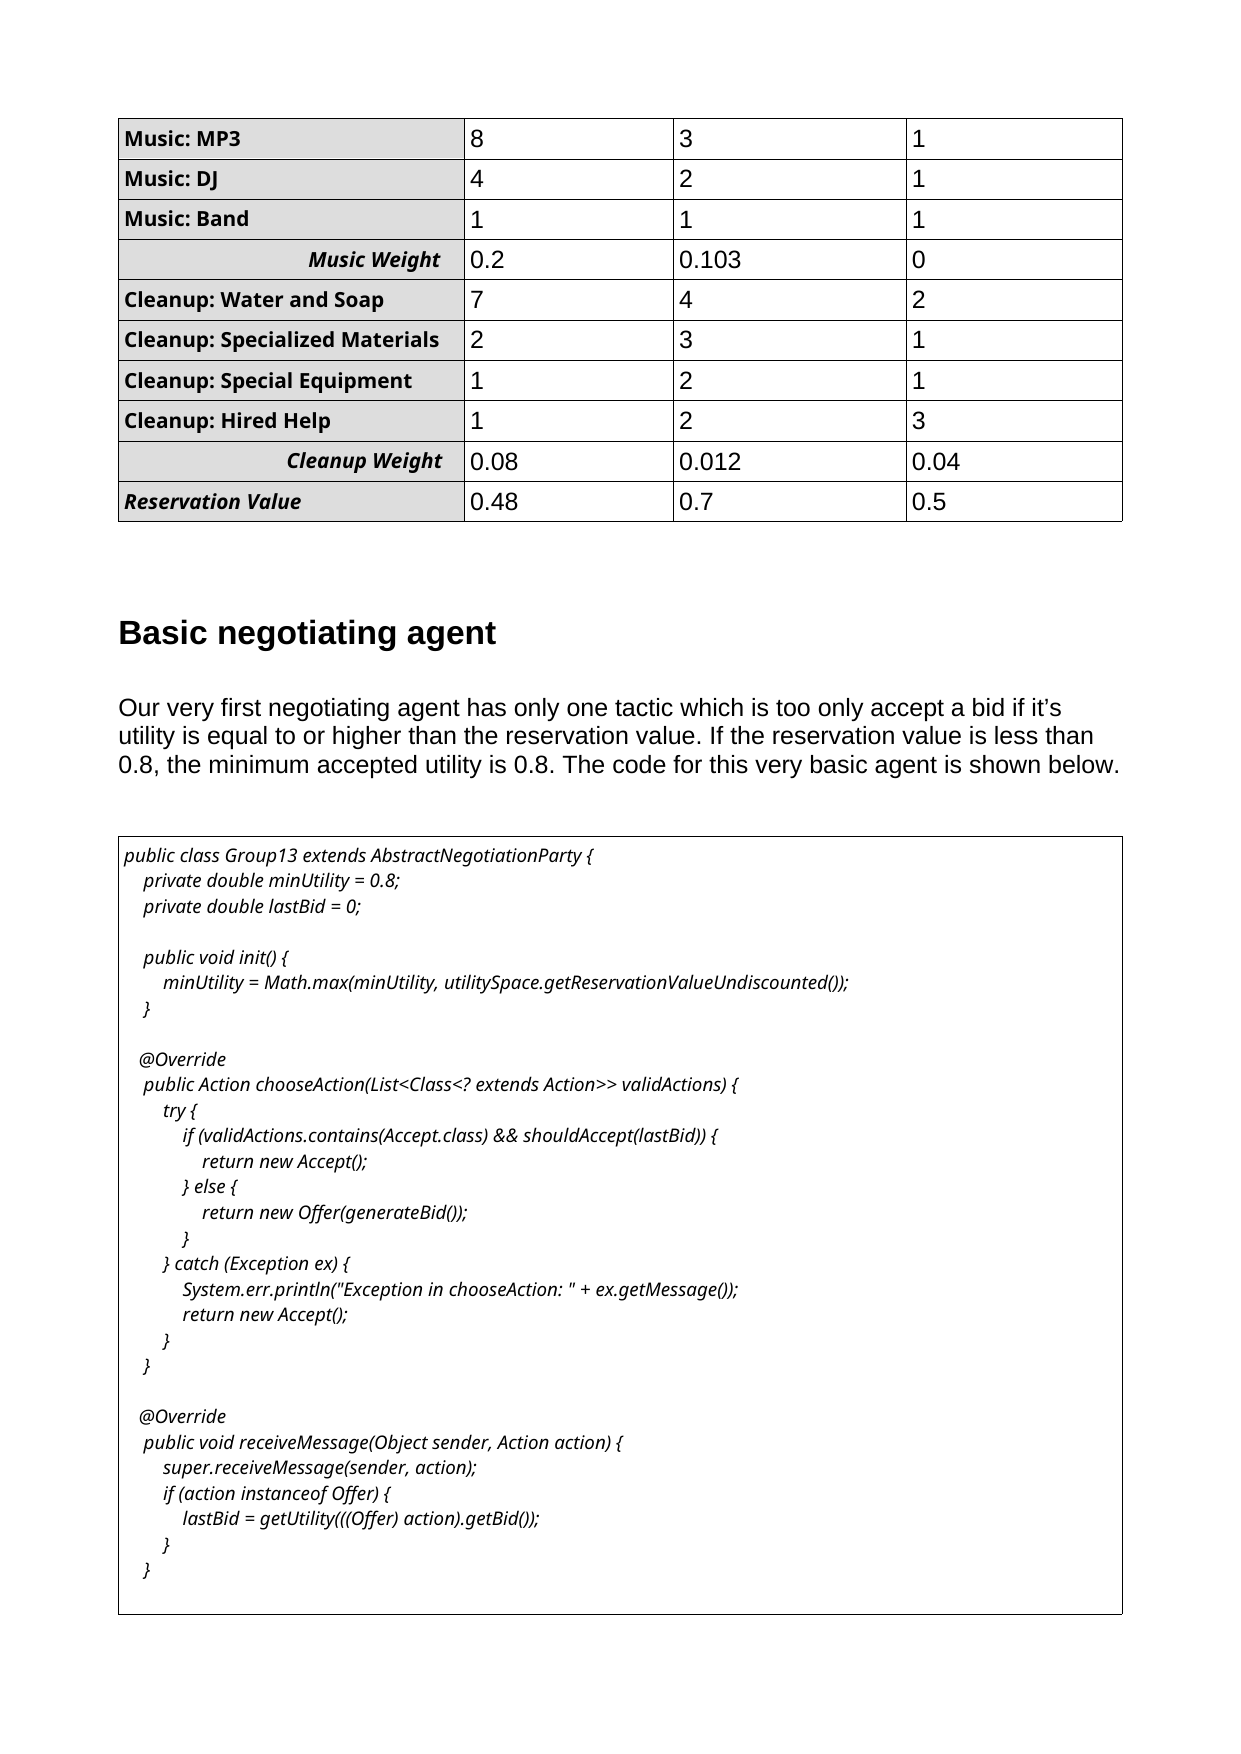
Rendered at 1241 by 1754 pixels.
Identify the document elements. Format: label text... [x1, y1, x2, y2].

table_cell 1 [465, 200, 673, 239]
table_cell 3 [674, 119, 906, 158]
table_cell 0.04 [907, 442, 1122, 481]
table_cell 0.08 [465, 442, 673, 481]
table_cell 3 [907, 401, 1122, 441]
table_cell 0.2 [465, 240, 673, 279]
table_cell 1 [674, 200, 906, 239]
table_cell Reservation Value [119, 482, 464, 521]
table_header public class Group13 extends AbstractNegotiationParty { private double minUtility = 0.8; private double lastBid = 0; public void init() { minUtility = Math.max(minUtility, utilitySpace.getReservationValueUndiscounted()); } @Override public Action chooseAction(List<Class<? extends Action>> validActions) { try { if (validActions.contains(Accept.class) && shouldAccept(lastBid)) { return new Accept(); } else { return new Offer(generateBid()); } } catch (Exception ex) { System.err.println("Exception in chooseAction: " + ex.getMessage()); return new Accept(); } } @Override public void receiveMessage(Object sender, Action action) { super.receiveMessage(sender, action); if (action instanceof Offer) { lastBid = getUtility(((Offer) action).getBid()); } } [119, 837, 1122, 1613]
table_cell 0 [907, 240, 1122, 279]
table_cell 8 [465, 119, 673, 158]
table_cell Cleanup: Specialized Materials [119, 321, 464, 360]
table_cell 1 [907, 361, 1122, 400]
table_cell 3 [674, 321, 906, 360]
table_cell Cleanup Weight [119, 442, 464, 481]
table_cell 1 [907, 160, 1122, 199]
table_cell Cleanup: Hired Help [119, 401, 464, 441]
subtitle Basic negotiating agent [118, 613, 1122, 651]
table_cell 0.7 [674, 482, 906, 521]
table_cell 1 [907, 200, 1122, 239]
table_cell Cleanup: Special Equipment [119, 361, 464, 400]
table_cell 2 [674, 160, 906, 199]
table_cell Music: MP3 [119, 119, 464, 158]
table_cell Music: DJ [119, 160, 464, 199]
table_cell 2 [907, 280, 1122, 320]
table_cell 2 [465, 321, 673, 360]
table_cell 7 [465, 280, 673, 320]
table_cell 1 [465, 361, 673, 400]
table_cell 4 [465, 160, 673, 199]
table_cell 0.48 [465, 482, 673, 521]
text Our very first negotiating agent has only one tactic which is too only accept a bid if it’s utility is equal to or higher than the reservation value. If the reservation value is less than 0.8, the minimum accepted utility is 0.8. The code for this very basic agent is shown below. [118, 692, 1122, 779]
table_cell 0.012 [674, 442, 906, 481]
table_cell Music: Band [119, 200, 464, 239]
table_cell Music Weight [119, 240, 464, 279]
table_cell Cleanup: Water and Soap [119, 280, 464, 320]
table_cell 1 [907, 119, 1122, 158]
table_cell 2 [674, 361, 906, 400]
table_cell 1 [465, 401, 673, 441]
table_cell 4 [674, 280, 906, 320]
table_cell 0.5 [907, 482, 1122, 521]
table_cell 0.103 [674, 240, 906, 279]
table_cell 2 [674, 401, 906, 441]
table_cell 1 [907, 321, 1122, 360]
